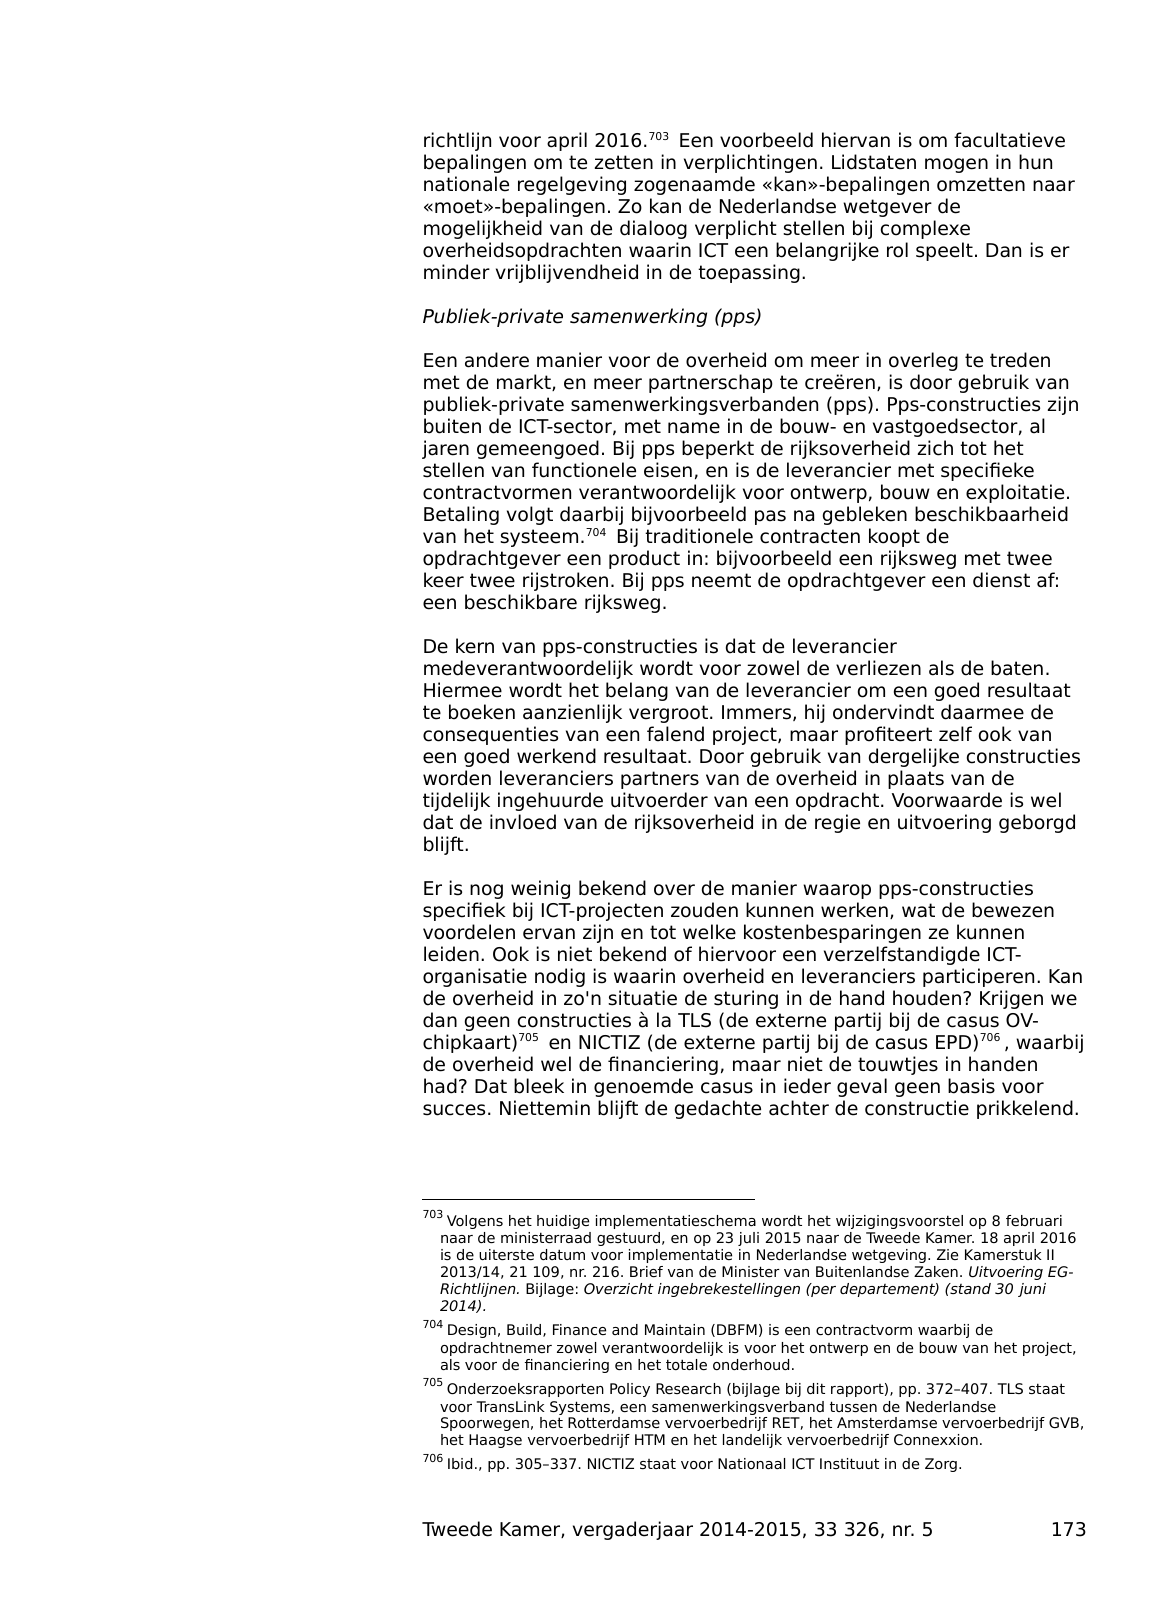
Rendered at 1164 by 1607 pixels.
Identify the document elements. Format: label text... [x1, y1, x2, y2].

text richtlijn voor april 2016. Een voorbeeld hiervan is om facultatieve bepalingen om te zetten in verplichtingen. Lidstaten mogen in hun nationale regelgeving zogenaamde «kan»-bepalingen omzetten naar «moet»-bepalingen. Zo kan de Nederlandse wetgever de mogelijkheid van de dialoog verplicht stellen bij complexe overheidsopdrachten waarin ICT een belangrijke rol speelt. Dan is er minder vrijblijvendheid in de toepassing. [422, 130, 1087, 284]
subtitle Publiek-private samenwerking (pps) [422, 306, 1087, 328]
text Design, Build, Finance and Maintain (DBFM) is een contractvorm waarbij de opdrachtnemer zowel verantwoordelijk is voor het ontwerp en de bouw van het project, als voor de financiering en het totale onderhoud. [422, 1318, 1087, 1374]
text Onderzoeksrapporten Policy Research (bijlage bij dit rapport), pp. 372–407. TLS staat voor TransLink Systems, een samenwerkingsverband tussen de Nederlandse Spoorwegen, het Rotterdamse vervoerbedrijf RET, het Amsterdamse vervoerbedrijf GVB, het Haagse vervoerbedrijf HTM en het landelijk vervoerbedrijf Connexxion. [422, 1377, 1087, 1449]
text Er is nog weinig bekend over de manier waarop pps-constructies specifiek bij ICT-projecten zouden kunnen werken, wat de bewezen voordelen ervan zijn en tot welke kostenbesparingen ze kunnen leiden. Ook is niet bekend of hiervoor een verzelfstandigde ICT-organisatie nodig is waarin overheid en leveranciers participeren. Kan de overheid in zo'n situatie de sturing in de hand houden? Krijgen we dan geen constructies à la TLS (de externe partij bij de casus OV-chipkaart) en NICTIZ (de externe partij bij de casus EPD), waarbij de overheid wel de financiering, maar niet de touwtjes in handen had? Dat bleek in genoemde casus in ieder geval geen basis voor succes. Niettemin blijft de gedachte achter de constructie prikkelend. [422, 878, 1087, 1120]
text Ibid., pp. 305–337. NICTIZ staat voor Nationaal ICT Instituut in de Zorg. [422, 1452, 1087, 1474]
text Een andere manier voor de overheid om meer in overleg te treden met de markt, en meer partnerschap te creëren, is door gebruik van publiek-private samenwerkingsverbanden (pps). Pps-constructies zijn buiten de ICT-sector, met name in de bouw- en vastgoedsector, al jaren gemeengoed. Bij pps beperkt de rijksoverheid zich tot het stellen van functionele eisen, en is de leverancier met specifieke contractvormen verantwoordelijk voor ontwerp, bouw en exploitatie. Betaling volgt daarbij bijvoorbeeld pas na gebleken beschikbaarheid van het systeem. Bij traditionele contracten koopt de opdrachtgever een product in: bijvoorbeeld een rijksweg met twee keer twee rijstroken. Bij pps neemt de opdrachtgever een dienst af: een beschikbare rijksweg. [422, 350, 1087, 614]
text Volgens het huidige implementatieschema wordt het wijzigingsvoorstel op 8 februari naar de ministerraad gestuurd, en op 23 juli 2015 naar de Tweede Kamer. 18 april 2016 is de uiterste datum voor implementatie in Nederlandse wetgeving. Zie Kamerstuk II 2013/14, 21 109, nr. 216. Brief van de Minister van Buitenlandse Zaken. Uitvoering EG-Richtlijnen. Bijlage: Overzicht ingebrekestellingen (per departement) (stand 30 juni 2014). [422, 1208, 1087, 1315]
text De kern van pps-constructies is dat de leverancier medeverantwoordelijk wordt voor zowel de verliezen als de baten. Hiermee wordt het belang van de leverancier om een goed resultaat te boeken aanzienlijk vergroot. Immers, hij ondervindt daarmee de consequenties van een falend project, maar profiteert zelf ook van een goed werkend resultaat. Door gebruik van dergelijke constructies worden leveranciers partners van de overheid in plaats van de tijdelijk ingehuurde uitvoerder van een opdracht. Voorwaarde is wel dat de invloed van de rijksoverheid in de regie en uitvoering geborgd blijft. [422, 636, 1087, 856]
